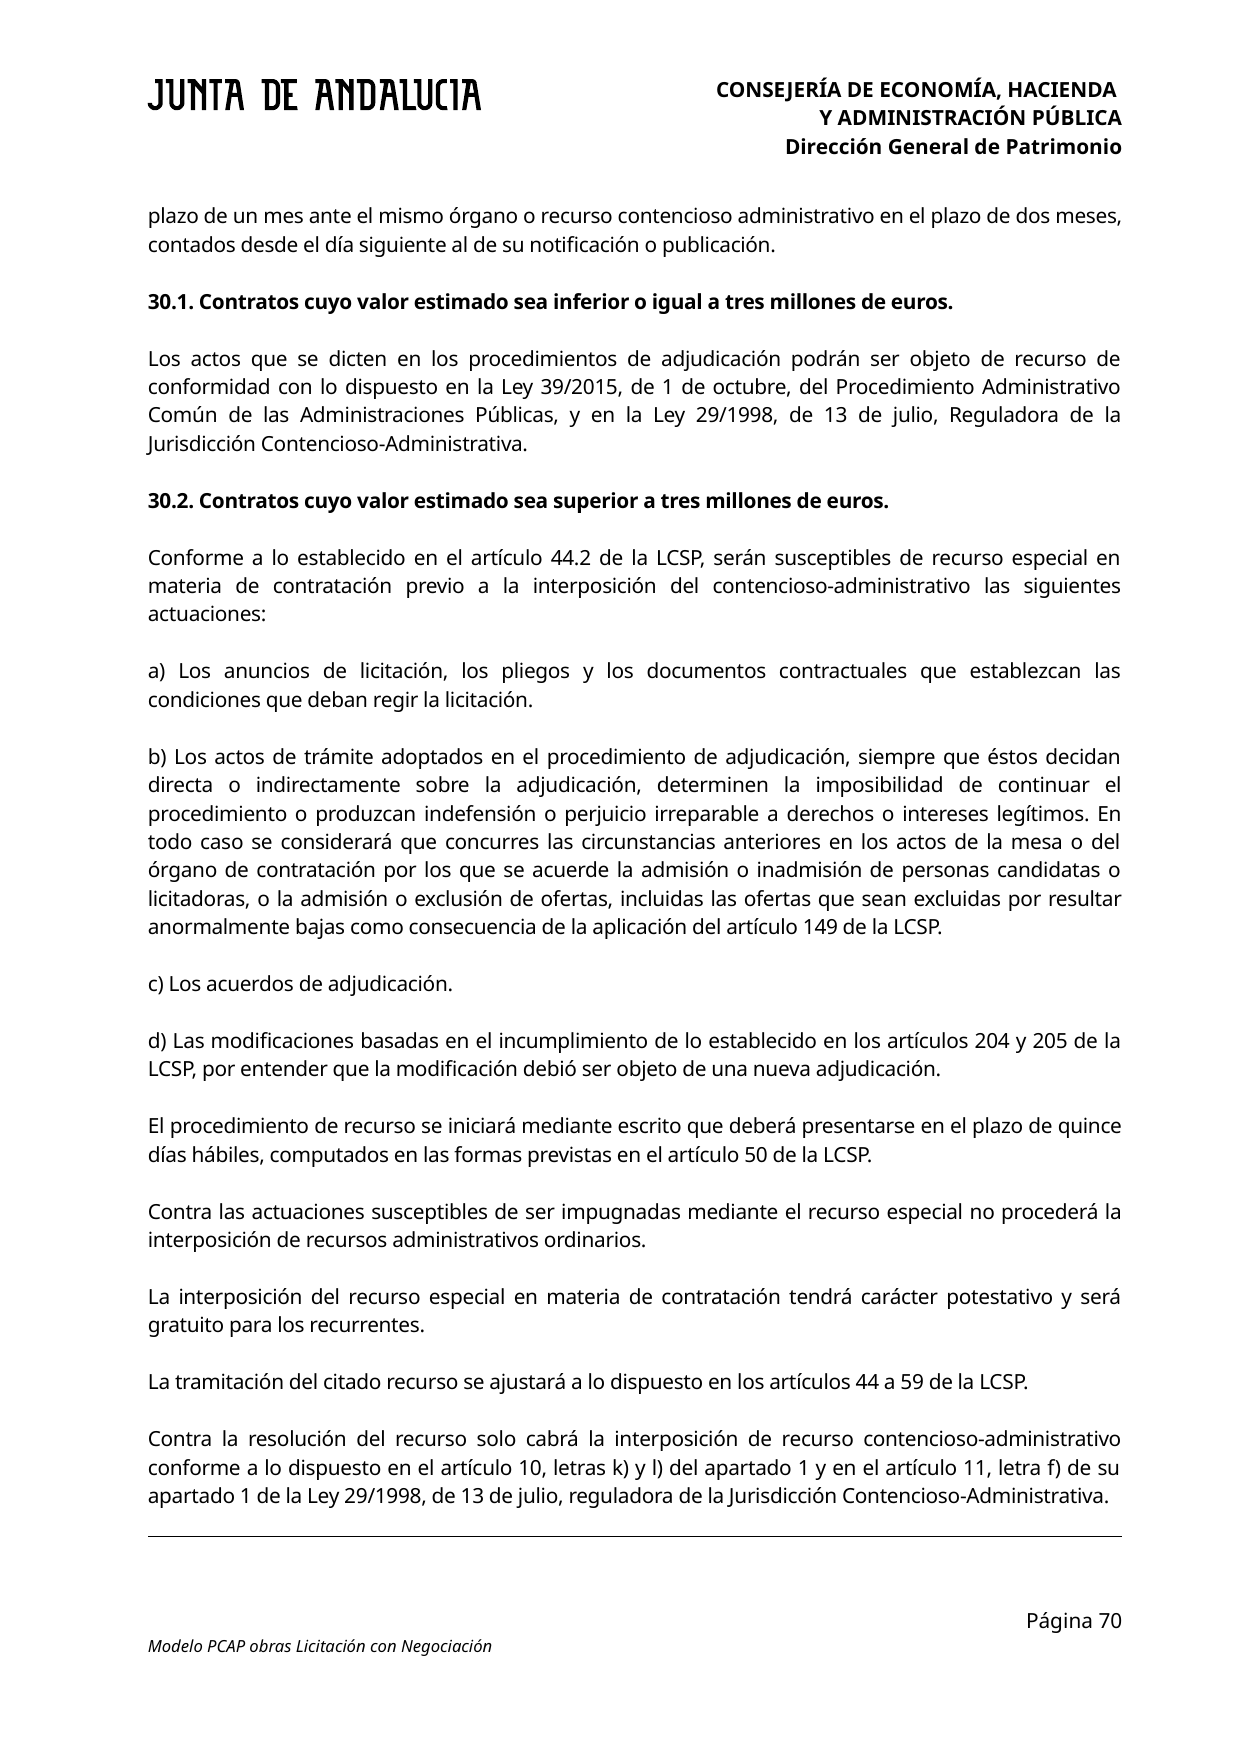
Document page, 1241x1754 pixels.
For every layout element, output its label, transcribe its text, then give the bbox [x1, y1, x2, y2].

text 30.2. Contratos cuyo valor estimado sea superior a tres millones de euros. [148, 486, 1122, 514]
text c) Los acuerdos de adjudicación. [148, 969, 1122, 998]
text Conforme a lo establecido en el artículo 44.2 de la LCSP, serán susceptibles de recurso especial en materia de contratación previo a la interposición del contencioso-administrativo las siguientes actuaciones: [148, 543, 1122, 628]
text Los actos que se dicten en los procedimientos de adjudicación podrán ser objeto de recurso de conformidad con lo dispuesto en la Ley 39/2015, de 1 de octubre, del Procedimiento Administrativo Común de las Administraciones Públicas, y en la Ley 29/1998, de 13 de julio, Reguladora de la Jurisdicción Contencioso-Administrativa. [148, 344, 1122, 457]
text El procedimiento de recurso se iniciará mediante escrito que deberá presentarse en el plazo de quince días hábiles, computados en las formas previstas en el artículo 50 de la LCSP. [148, 1111, 1122, 1168]
text La tramitación del citado recurso se ajustará a lo dispuesto en los artículos 44 a 59 de la LCSP. [148, 1367, 1122, 1396]
text La interposición del recurso especial en materia de contratación tendrá carácter potestativo y será gratuito para los recurrentes. [148, 1282, 1122, 1339]
text Contra las actuaciones susceptibles de ser impugnadas mediante el recurso especial no procederá la interposición de recursos administrativos ordinarios. [148, 1197, 1122, 1254]
text d) Las modificaciones basadas en el incumplimiento de lo establecido en los artículos 204 y 205 de la LCSP, por entender que la modificación debió ser objeto de una nueva adjudicación. [148, 1026, 1122, 1083]
text 30.1. Contratos cuyo valor estimado sea inferior o igual a tres millones de euros. [148, 287, 1122, 315]
text plazo de un mes ante el mismo órgano o recurso contencioso administrativo en el plazo de dos meses, contados desde el día siguiente al de su notificación o publicación. [148, 201, 1122, 258]
text b) Los actos de trámite adoptados en el procedimiento de adjudicación, siempre que éstos decidan directa o indirectamente sobre la adjudicación, determinen la imposibilidad de continuar el procedimiento o produzcan indefensión o perjuicio irreparable a derechos o intereses legítimos. En todo caso se considerará que concurres las circunstancias anteriores en los actos de la mesa o del órgano de contratación por los que se acuerde la admisión o inadmisión de personas candidatas o licitadoras, o la admisión o exclusión de ofertas, incluidas las ofertas que sean excluidas por resultar anormalmente bajas como consecuencia de la aplicación del artículo 149 de la LCSP. [148, 742, 1122, 941]
text Contra la resolución del recurso solo cabrá la interposición de recurso contencioso-administrativo conforme a lo dispuesto en el artículo 10, letras k) y l) del apartado 1 y en el artículo 11, letra f) de su apartado 1 de la Ley 29/1998, de 13 de julio, reguladora de la Jurisdicción Contencioso-Administrativa. [148, 1424, 1122, 1509]
text a) Los anuncios de licitación, los pliegos y los documentos contractuales que establezcan las condiciones que deban regir la licitación. [148, 656, 1122, 713]
